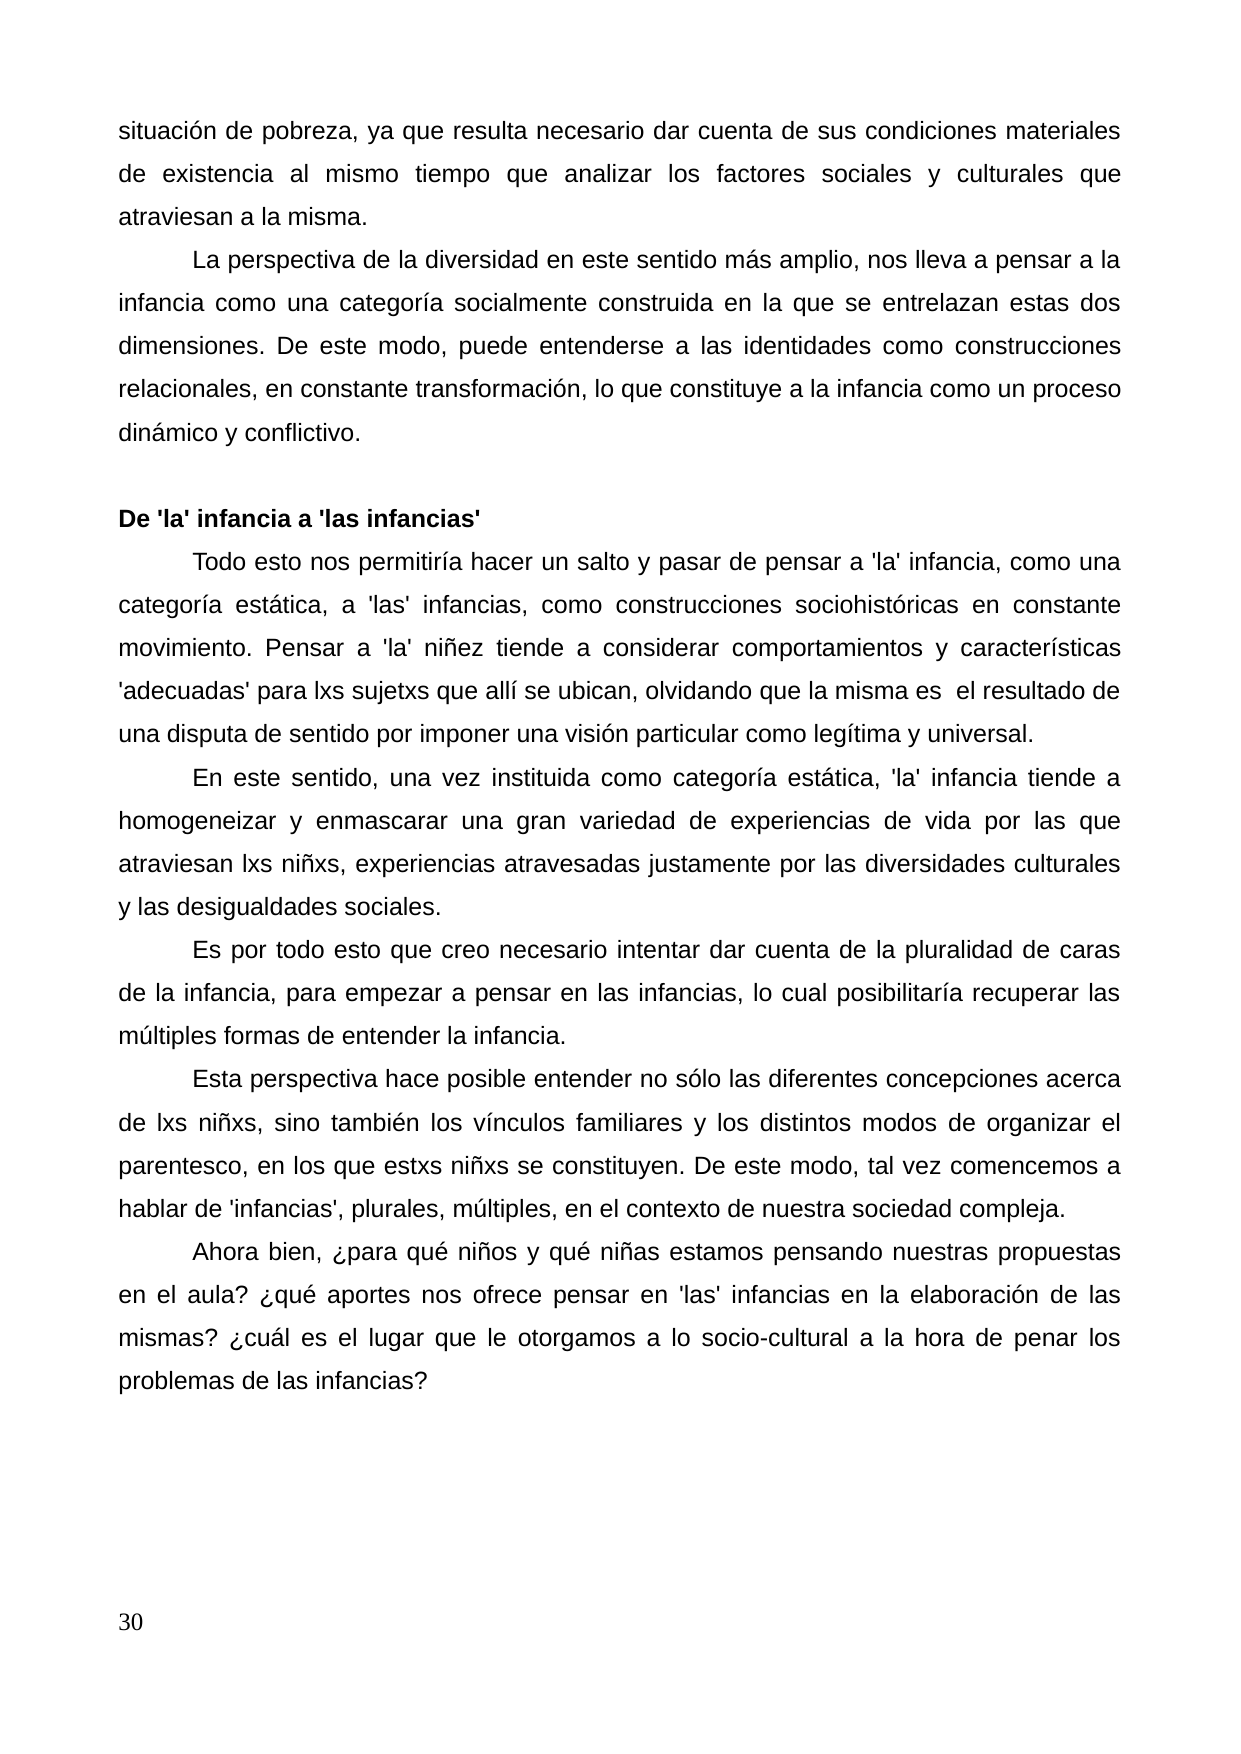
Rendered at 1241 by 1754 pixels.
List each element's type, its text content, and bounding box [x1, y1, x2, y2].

text Todo esto nos permitiría hacer un salto y pasar de pensar a 'la' infancia, como una categoría estática, a 'las' infancias, como construcciones sociohistóricas en constante movimiento. Pensar a 'la' niñez tiende a considerar comportamientos y características 'adecuadas' para lxs sujetxs que allí se ubican, olvidando que la misma es el resultado de una disputa de sentido por imponer una visión particular como legítima y universal. [118, 547, 1123, 748]
text Esta perspectiva hace posible entender no sólo las diferentes concepciones acerca de lxs niñxs, sino también los vínculos familiares y los distintos modos de organizar el parentesco, en los que estxs niñxs se constituyen. De este modo, tal vez comencemos a hablar de 'infancias', plurales, múltiples, en el contexto de nuestra sociedad compleja. [118, 1064, 1123, 1222]
text situación de pobreza, ya que resulta necesario dar cuenta de sus condiciones materiales de existencia al mismo tiempo que analizar los factores sociales y culturales que atraviesan a la misma. [118, 116, 1123, 231]
text La perspectiva de la diversidad en este sentido más amplio, nos lleva a pensar a la infancia como una categoría socialmente construida en la que se entrelazan estas dos dimensiones. De este modo, puede entenderse a las identidades como construcciones relacionales, en constante transformación, lo que constituye a la infancia como un proceso dinámico y conflictivo. [118, 245, 1123, 446]
text En este sentido, una vez instituida como categoría estática, 'la' infancia tiende a homogeneizar y enmascarar una gran variedad de experiencias de vida por las que atraviesan lxs niñxs, experiencias atravesadas justamente por las diversidades culturales y las desigualdades sociales. [118, 762, 1123, 921]
text Ahora bien, ¿para qué niños y qué niñas estamos pensando nuestras propuestas en el aula? ¿qué aportes nos ofrece pensar en 'las' infancias en la elaboración de las mismas? ¿cuál es el lugar que le otorgamos a lo socio-cultural a la hora de penar los problemas de las infancias? [118, 1237, 1123, 1395]
text De 'la' infancia a 'las infancias' [118, 504, 1123, 532]
text Es por todo esto que creo necesario intentar dar cuenta de la pluralidad de caras de la infancia, para empezar a pensar en las infancias, lo cual posibilitaría recuperar las múltiples formas de entender la infancia. [118, 935, 1123, 1050]
